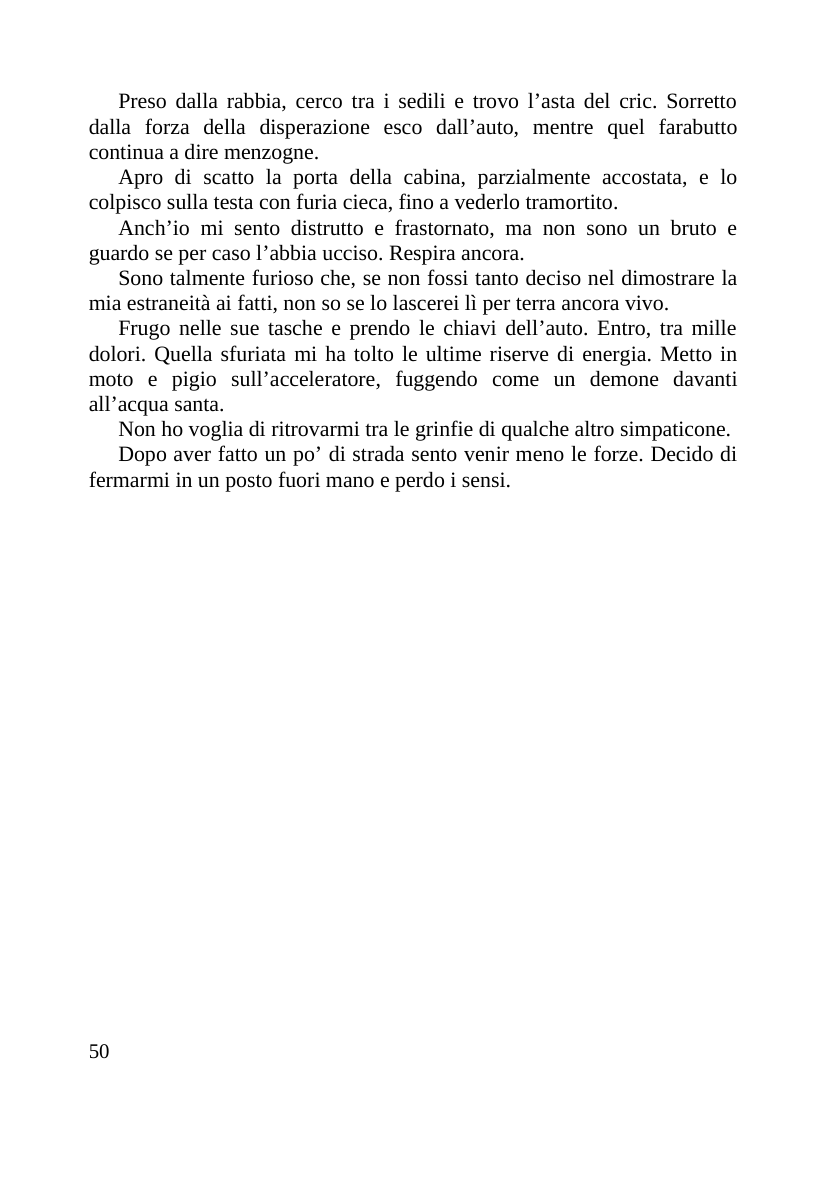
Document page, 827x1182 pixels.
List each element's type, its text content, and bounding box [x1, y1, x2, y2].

text Non ho voglia di ritrovarmi tra le grinfie di qualche altro simpaticone. [88, 416, 738, 441]
text Frugo nelle sue tasche e prendo le chiavi dell’auto. Entro, tra mille dolori. Quella sfuriata mi ha tolto le ultime riserve di energia. Metto in moto e pigio sull’acceleratore, fuggendo come un demone davanti all’acqua santa. [88, 315, 738, 416]
text Apro di scatto la porta della cabina, parzialmente accostata, e lo colpisco sulla testa con furia cieca, fino a vederlo tramortito. [88, 164, 738, 214]
text Dopo aver fatto un po’ di strada sento venir meno le forze. Decido di fermarmi in un posto fuori mano e perdo i sensi. [88, 441, 738, 492]
text Preso dalla rabbia, cerco tra i sedili e trovo l’asta del cric. Sorretto dalla forza della disperazione esco dall’auto, mentre quel farabutto continua a dire menzogne. [88, 88, 738, 164]
text Anch’io mi sento distrutto e frastornato, ma non sono un bruto e guardo se per caso l’abbia ucciso. Respira ancora. [88, 214, 738, 265]
text Sono talmente furioso che, se non fossi tanto deciso nel dimostrare la mia estraneità ai fatti, non so se lo lascerei lì per terra ancora vivo. [88, 265, 738, 315]
